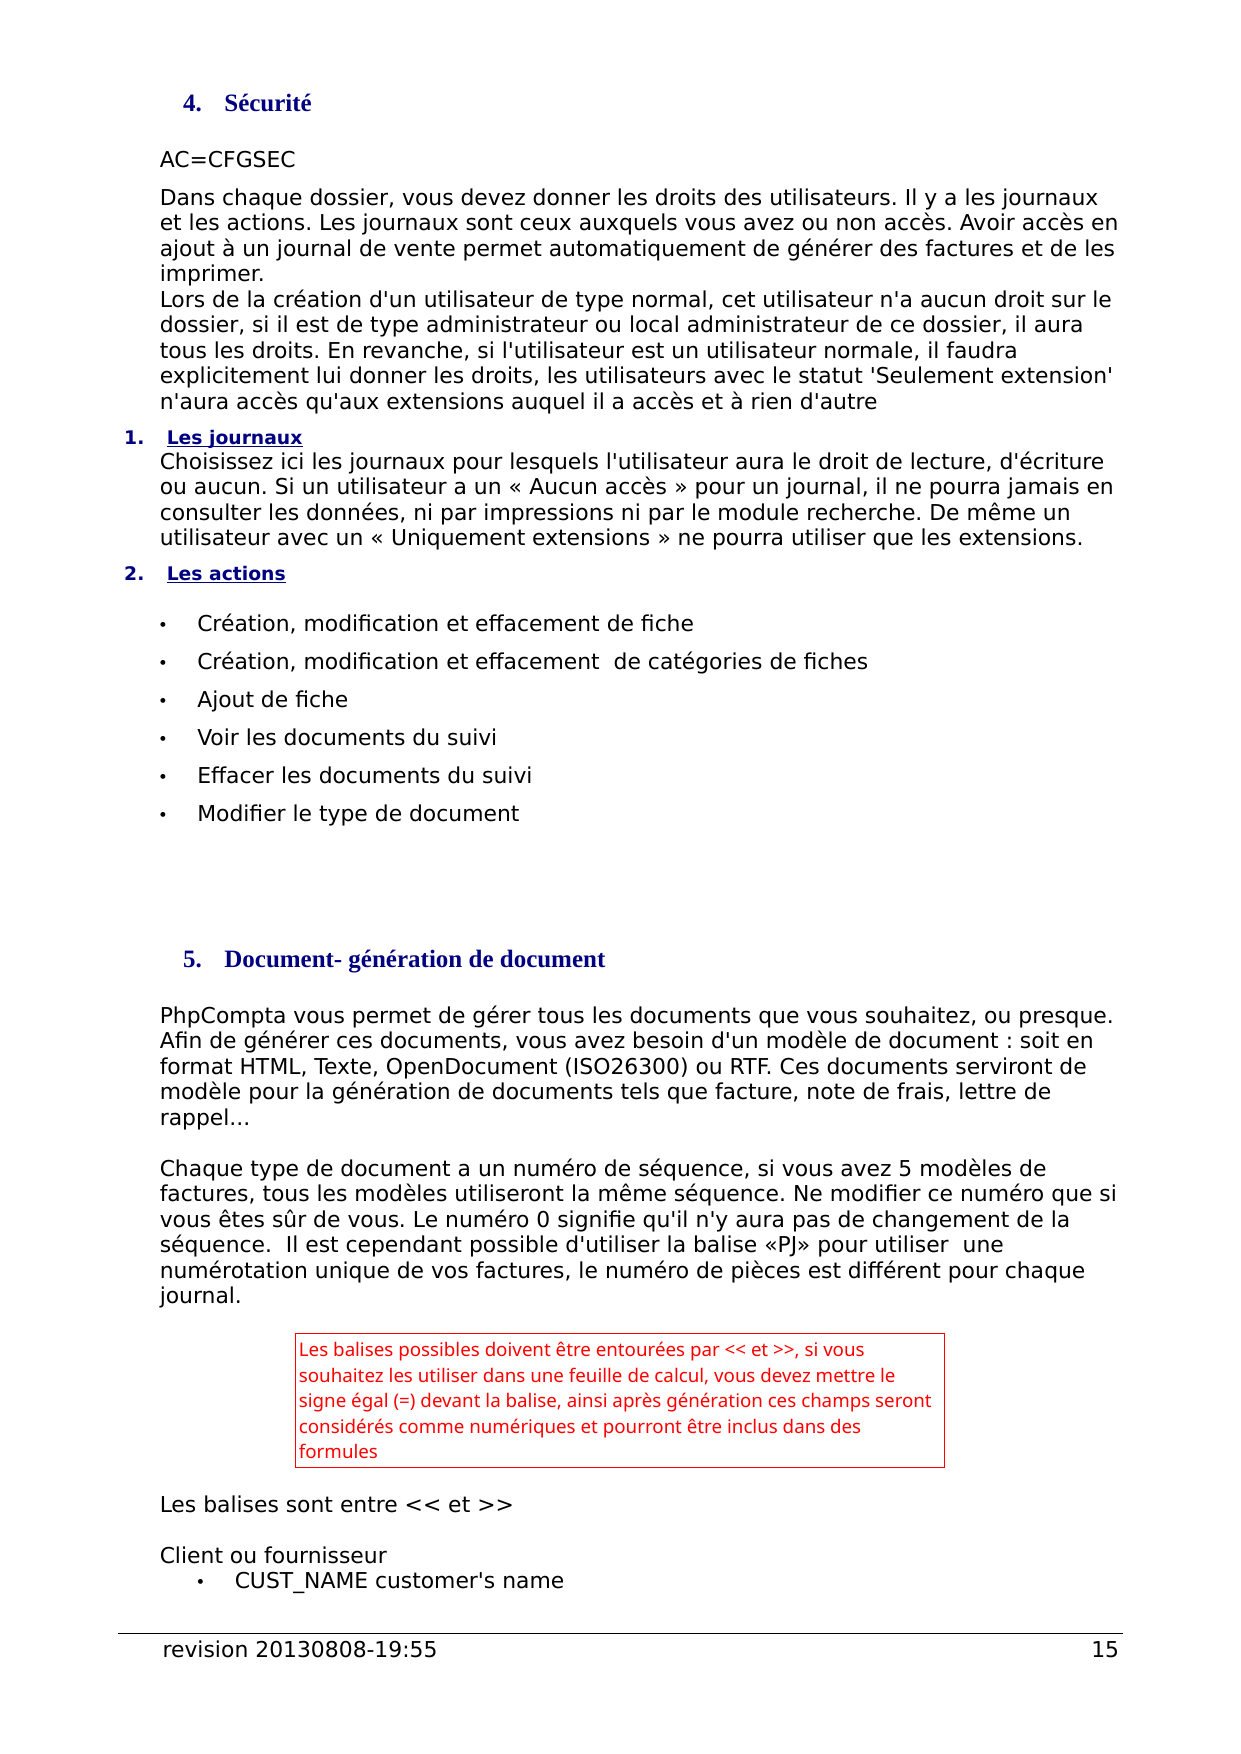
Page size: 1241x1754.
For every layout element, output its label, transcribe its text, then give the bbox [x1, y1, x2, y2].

text Choisissez ici les journaux pour lesquels l'utilisateur aura le droit de lecture, d'écriture ou aucun. Si un utilisateur a un « Aucun accès » pour un journal, il ne pourra jamais en consulter les données, ni par impressions ni par le module recherche. De même un utilisateur avec un « Uniquement extensions » ne pourra utiliser que les extensions. [159, 449, 1123, 551]
list Création, modification et effacement de catégories de fiches [159, 649, 1123, 674]
text Dans chaque dossier, vous devez donner les droits des utilisateurs. Il y a les journaux et les actions. Les journaux sont ceux auxquels vous avez ou non accès. Avoir accès en ajout à un journal de vente permet automatiquement de générer des factures et de les imprimer. [159, 185, 1123, 287]
text Chaque type de document a un numéro de séquence, si vous avez 5 modèles de factures, tous les modèles utiliseront la même séquence. Ne modifier ce numéro que si vous êtes sûr de vous. Le numéro 0 signifie qu'il n'y aura pas de changement de la séquence. Il est cependant possible d'utiliser la balise «PJ» pour utiliser une numérotation unique de vos factures, le numéro de pièces est différent pour chaque journal. [159, 1156, 1123, 1309]
text PhpCompta vous permet de gérer tous les documents que vous souhaitez, ou presque. Afin de générer ces documents, vous avez besoin d'un modèle de document : soit en format HTML, Texte, OpenDocument (ISO26300) ou RTF. Ces documents serviront de modèle pour la génération de documents tels que facture, note de frais, lettre de rappel... [159, 1003, 1123, 1130]
subtitle Document- génération de document [177, 944, 1123, 973]
list Voir les documents du suivi [159, 725, 1123, 750]
text Les balises sont entre << et >> [159, 1492, 1123, 1517]
list Ajout de fiche [159, 687, 1123, 712]
text Client ou fournisseur [159, 1543, 1123, 1568]
text Les balises possibles doivent être entourées par << et >>, si vous souhaitez les utiliser dans une feuille de calcul, vous devez mettre le signe égal (=) devant la balise, ainsi après génération ces champs seront considérés comme numériques et pourront être inclus dans des formules [296, 1334, 944, 1467]
text AC=CFGSEC [159, 147, 1123, 172]
list Modifier le type de document [159, 801, 1123, 826]
subtitle Les actions [117, 563, 1123, 585]
list CUST_NAME customer's name [197, 1568, 1123, 1594]
list Effacer les documents du suivi [159, 763, 1123, 788]
subtitle Les journaux [117, 427, 1123, 449]
subtitle Sécurité [177, 88, 1123, 117]
list Création, modification et effacement de fiche [159, 611, 1123, 636]
text Lors de la création d'un utilisateur de type normal, cet utilisateur n'a aucun droit sur le dossier, si il est de type administrateur ou local administrateur de ce dossier, il aura tous les droits. En revanche, si l'utilisateur est un utilisateur normale, il faudra explicitement lui donner les droits, les utilisateurs avec le statut 'Seulement extension' n'aura accès qu'aux extensions auquel il a accès et à rien d'autre [159, 287, 1123, 414]
